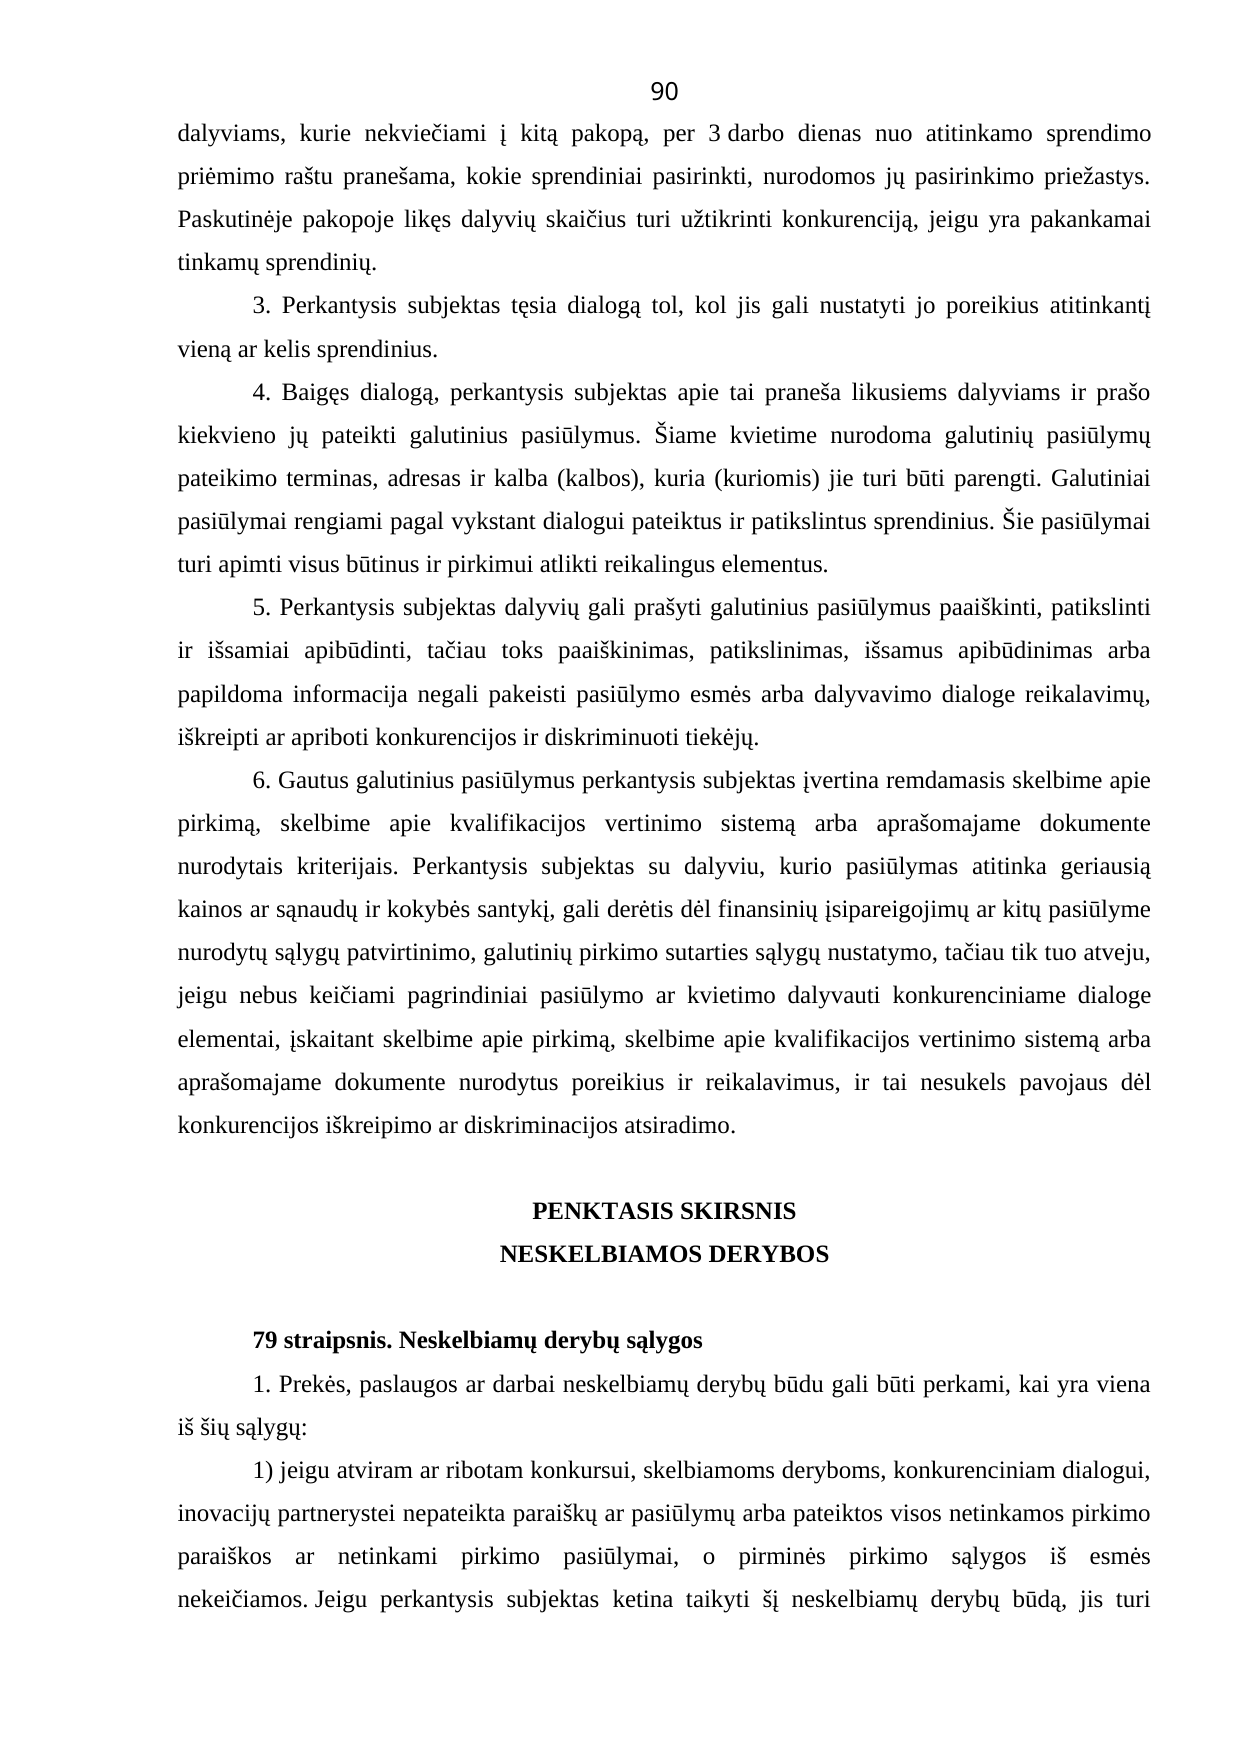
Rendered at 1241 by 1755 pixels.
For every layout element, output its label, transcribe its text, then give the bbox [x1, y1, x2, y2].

text 6. Gautus galutinius pasiūlymus perkantysis subjektas įvertina remdamasis skelbime apie pirkimą, skelbime apie kvalifikacijos vertinimo sistemą arba aprašomajame dokumente nurodytais kriterijais. Perkantysis subjektas su dalyviu, kurio pasiūlymas atitinka geriausią kainos ar sąnaudų ir kokybės santykį, gali derėtis dėl finansinių įsipareigojimų ar kitų pasiūlyme nurodytų sąlygų patvirtinimo, galutinių pirkimo sutarties sąlygų nustatymo, tačiau tik tuo atveju, jeigu nebus keičiami pagrindiniai pasiūlymo ar kvietimo dalyvauti konkurenciniame dialoge elementai, įskaitant skelbime apie pirkimą, skelbime apie kvalifikacijos vertinimo sistemą arba aprašomajame dokumente nurodytus poreikius ir reikalavimus, ir tai nesukels pavojaus dėl konkurencijos iškreipimo ar diskriminacijos atsiradimo. [177, 765, 1152, 1139]
text PENKTASIS SKIRSNIS [177, 1196, 1152, 1225]
text dalyviams, kurie nekviečiami į kitą pakopą, per 3 darbo dienas nuo atitinkamo sprendimo priėmimo raštu pranešama, kokie sprendiniai pasirinkti, nurodomos jų pasirinkimo priežastys. Paskutinėje pakopoje likęs dalyvių skaičius turi užtikrinti konkurenciją, jeigu yra pakankamai tinkamų sprendinių. [177, 118, 1152, 276]
text 79 straipsnis. Neskelbiamų derybų sąlygos [177, 1326, 1152, 1354]
subtitle 1. Prekės, paslaugos ar darbai neskelbiamų derybų būdu gali būti perkami, kai yra viena iš šių sąlygų: [177, 1369, 1152, 1441]
text 1) jeigu atviram ar ribotam konkursui, skelbiamoms deryboms, konkurenciniam dialogui, inovacijų partnerystei nepateikta paraiškų ar pasiūlymų arba pateiktos visos netinkamos pirkimo paraiškos ar netinkami pirkimo pasiūlymai, o pirminės pirkimo sąlygos iš esmės nekeičiamos. Jeigu perkantysis subjektas ketina taikyti šį neskelbiamų derybų būdą, jis turi [177, 1455, 1152, 1613]
text 3. Perkantysis subjektas tęsia dialogą tol, kol jis gali nustatyti jo poreikius atitinkantį vieną ar kelis sprendinius. [177, 291, 1152, 362]
text NESKELBIAMOS DERYBOS [177, 1239, 1152, 1268]
text 5. Perkantysis subjektas dalyvių gali prašyti galutinius pasiūlymus paaiškinti, patikslinti ir išsamiai apibūdinti, tačiau toks paaiškinimas, patikslinimas, išsamus apibūdinimas arba papildoma informacija negali pakeisti pasiūlymo esmės arba dalyvavimo dialoge reikalavimų, iškreipti ar apriboti konkurencijos ir diskriminuoti tiekėjų. [177, 592, 1152, 751]
text 4. Baigęs dialogą, perkantysis subjektas apie tai praneša likusiems dalyviams ir prašo kiekvieno jų pateikti galutinius pasiūlymus. Šiame kvietime nurodoma galutinių pasiūlymų pateikimo terminas, adresas ir kalba (kalbos), kuria (kuriomis) jie turi būti parengti. Galutiniai pasiūlymai rengiami pagal vykstant dialogui pateiktus ir patikslintus sprendinius. Šie pasiūlymai turi apimti visus būtinus ir pirkimui atlikti reikalingus elementus. [177, 377, 1152, 578]
